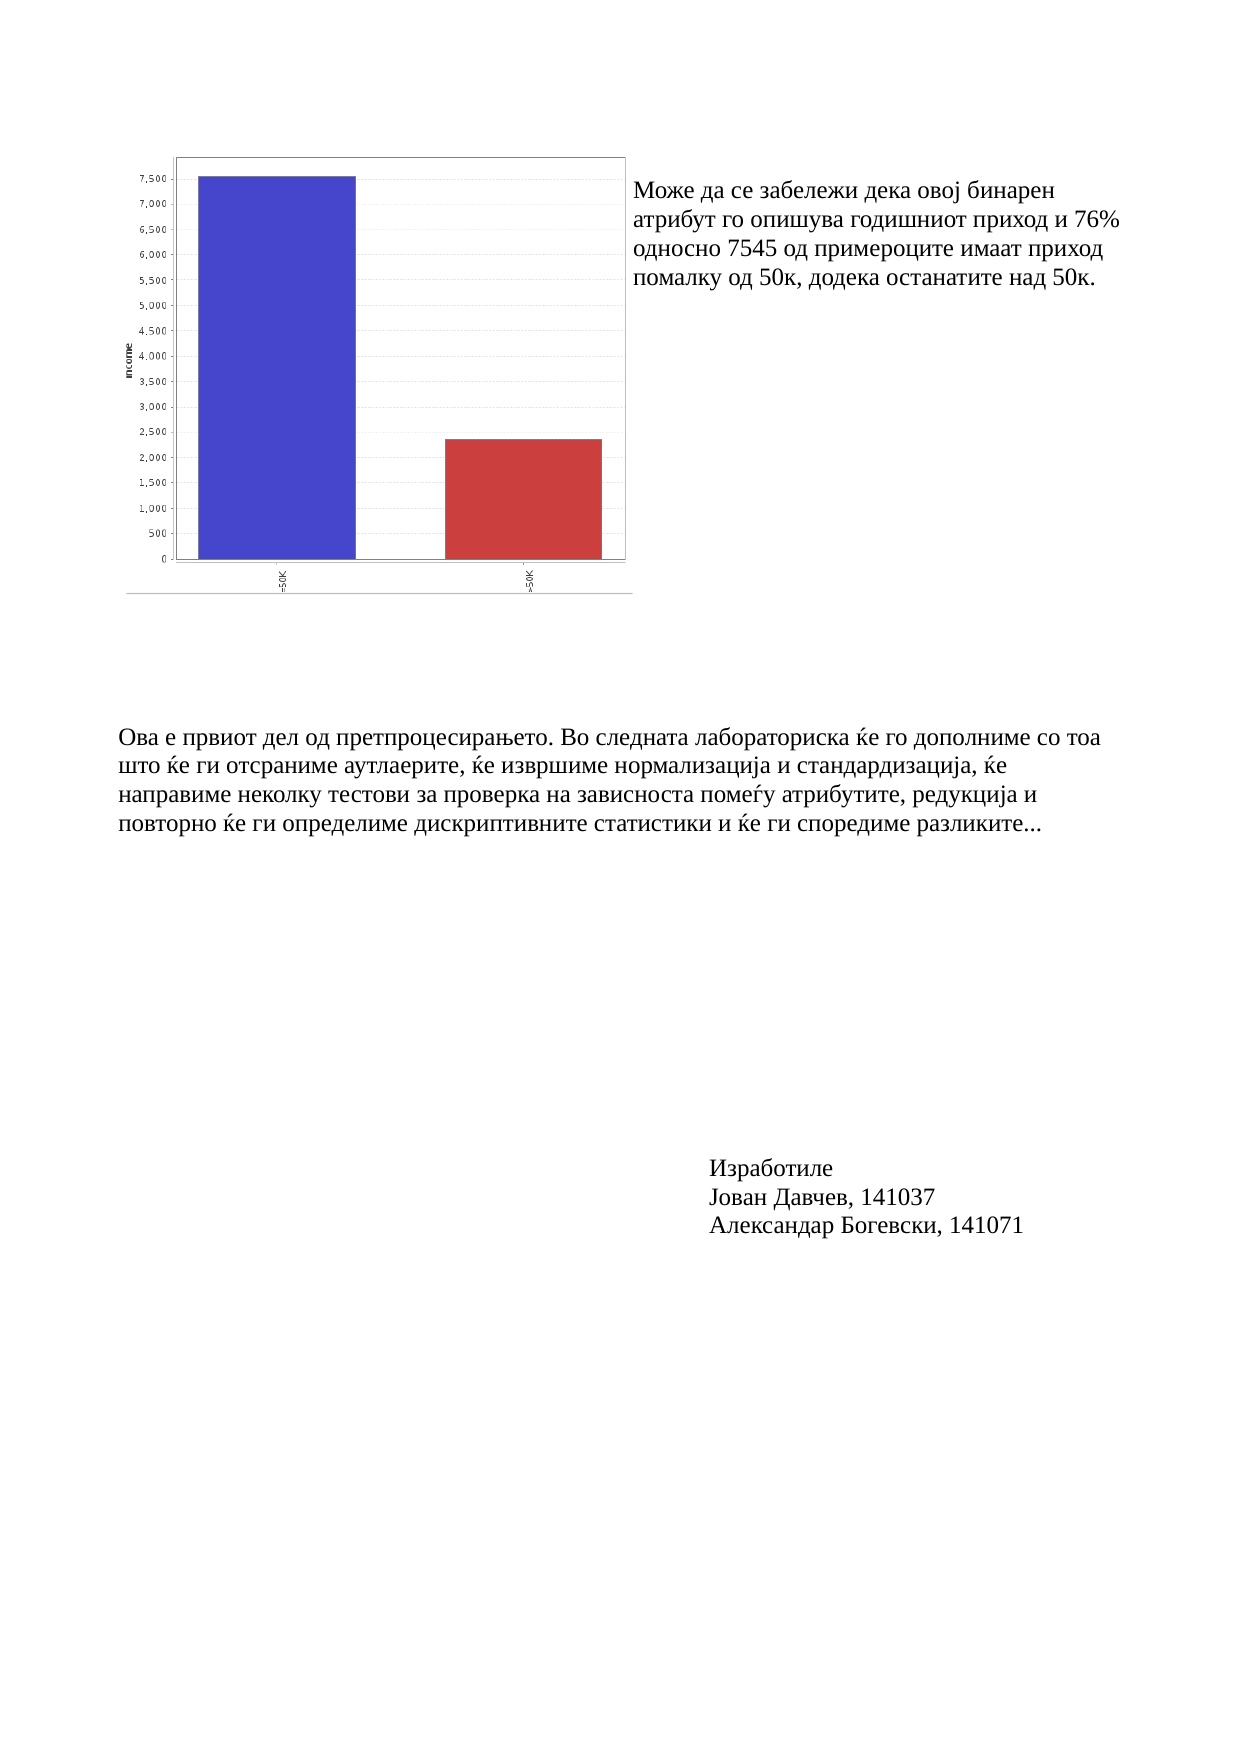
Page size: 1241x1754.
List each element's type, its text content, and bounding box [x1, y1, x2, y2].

text Изработиле Јован Давчев, 141037 [118, 1153, 1122, 1211]
text Може да се забележи дека овој бинарен атрибут го опишува годишниот приход и 76% односно 7545 од примероците имаат приход помалку од 50к, додека останатите над 50к. [633, 176, 1122, 291]
text Александар Богевски, 141071 [118, 1211, 1122, 1239]
picture [126, 149, 633, 595]
text Ова е првиот дел од претпроцесирањето. Во следната лабораториска ќе го дополниме со тоа што ќе ги отсраниме аутлаерите, ќе извршиме нормализација и стандардизација, ќе направиме неколку тестови за проверка на зависноста помеѓу атрибутите, редукција и повторно ќе ги определиме дискриптивните статистики и ќе ги споредиме разликите... [118, 722, 1122, 837]
